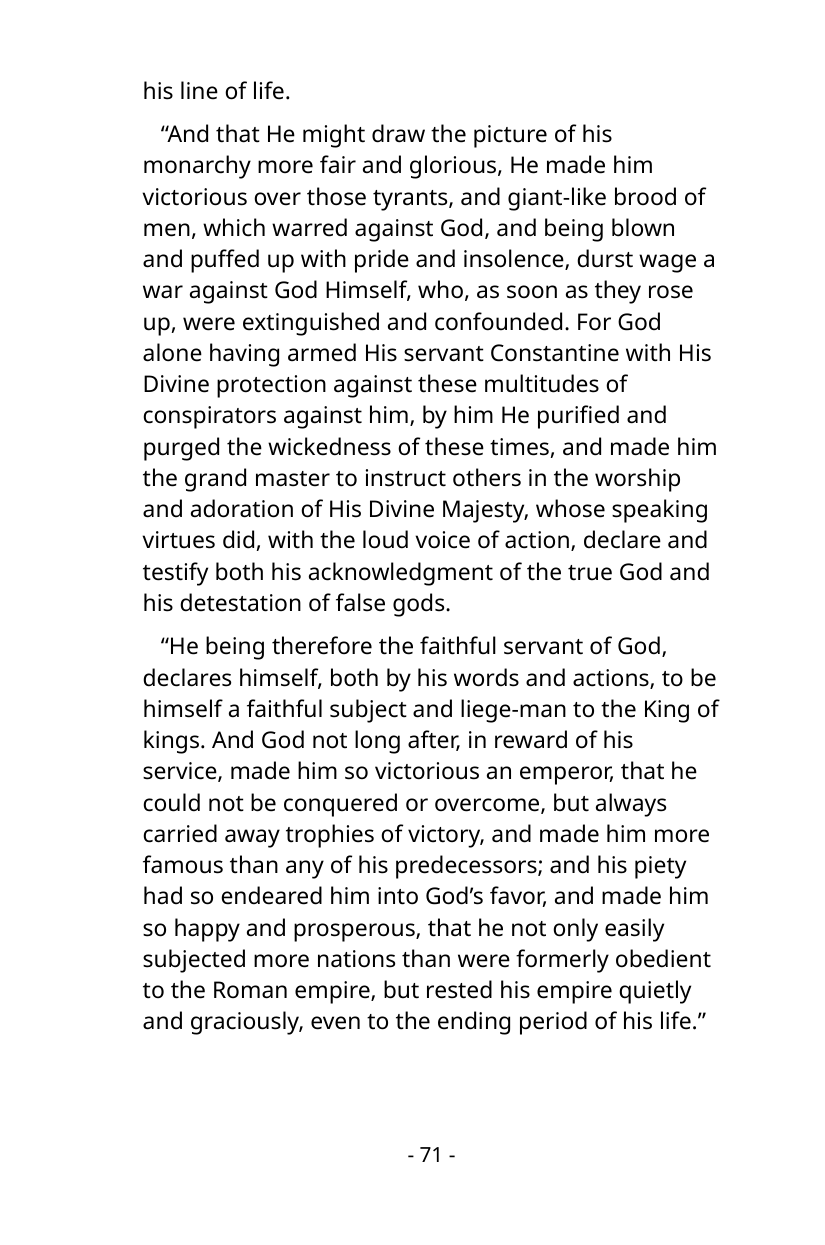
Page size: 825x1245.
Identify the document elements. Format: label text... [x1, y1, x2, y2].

text “He being therefore the faithful servant of God, declares himself, both by his words and actions, to be himself a faithful subject and liege-man to the King of kings. And God not long after, in reward of his service, made him so victorious an emperor, that he could not be conquered or overcome, but always carried away trophies of victory, and made him more famous than any of his predecessors; and his piety had so endeared him into God’s favor, and made him so happy and prosperous, that he not only easily subjected more nations than were formerly obedient to the Roman empire, but rested his empire quietly and graciously, even to the ending period of his life.” [142, 630, 720, 1036]
text “And that He might draw the picture of his monarchy more fair and glorious, He made him victorious over those tyrants, and giant-like brood of men, which warred against God, and being blown and puffed up with pride and insolence, durst wage a war against God Himself, who, as soon as they rose up, were extinguished and confounded. For God alone having armed His servant Constantine with His Divine protection against these multitudes of conspirators against him, by him He purified and purged the wickedness of these times, and made him the grand master to instruct others in the worship and adoration of His Divine Majesty, whose speaking virtues did, with the loud voice of action, declare and testify both his acknowledgment of the true God and his detestation of false gods. [142, 118, 720, 618]
text his line of life. [142, 75, 720, 106]
